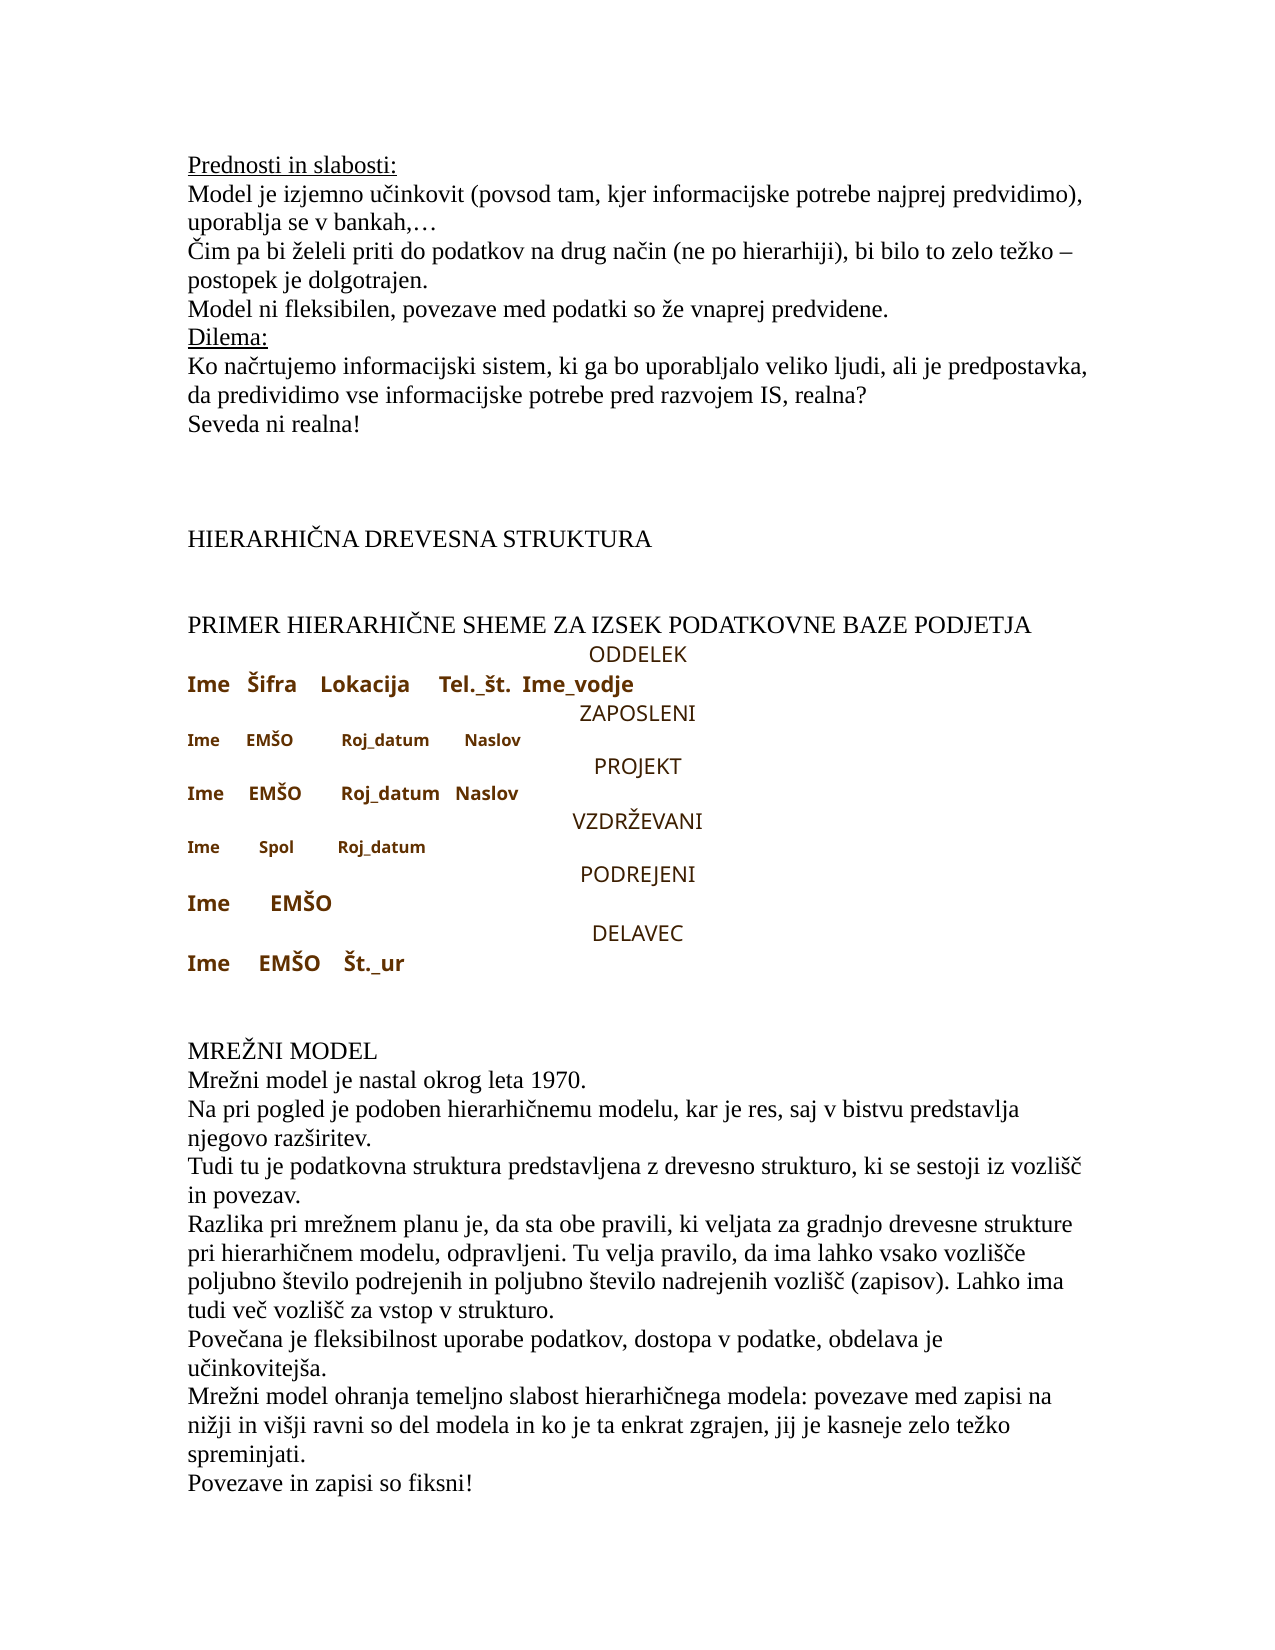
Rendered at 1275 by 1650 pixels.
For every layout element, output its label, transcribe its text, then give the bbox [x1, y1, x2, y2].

text Tudi tu je podatkovna struktura predstavljena z drevesno strukturo, ki se sestoji iz vozlišč in povezav. [187, 1151, 1088, 1209]
text Čim pa bi želeli priti do podatkov na drug način (ne po hierarhiji), bi bilo to zelo težko – postopek je dolgotrajen. [187, 236, 1088, 294]
text Model je izjemno učinkovit (povsod tam, kjer informacijske potrebe najprej predvidimo), uporablja se v bankah,… [187, 179, 1088, 236]
text DELAVEC [187, 918, 1088, 948]
text Ime EMŠO [187, 888, 1088, 918]
text Ime EMŠO Št._ur [187, 948, 1088, 978]
text ZAPOSLENI [187, 698, 1088, 728]
text Mrežni model je nastal okrog leta 1970. [187, 1065, 1088, 1094]
text HIERARHIČNA DREVESNA STRUKTURA [187, 524, 1088, 552]
text Prednosti in slabosti: [187, 150, 1088, 179]
text PROJEKT [187, 751, 1088, 781]
text Seveda ni realna! [187, 409, 1088, 437]
text Na pri pogled je podoben hierarhičnemu modelu, kar je res, saj v bistvu predstavlja njegovo razširitev. [187, 1094, 1088, 1151]
text PRIMER HIERARHIČNE SHEME ZA IZSEK PODATKOVNE BAZE PODJETJA [187, 610, 1088, 639]
text Model ni fleksibilen, povezave med podatki so že vnaprej predvidene. [187, 294, 1088, 322]
text VZDRŽEVANI [187, 806, 1088, 836]
text Ko načrtujemo informacijski sistem, ki ga bo uporabljalo veliko ljudi, ali je predpostavka, da predividimo vse informacijske potrebe pred razvojem IS, realna? [187, 351, 1088, 409]
text Dilema: [187, 322, 1088, 351]
text Povezave in zapisi so fiksni! [187, 1468, 1088, 1496]
text MREŽNI MODEL [187, 1036, 1088, 1065]
text PODREJENI [187, 859, 1088, 888]
text Mrežni model ohranja temeljno slabost hierarhičnega modela: povezave med zapisi na nižji in višji ravni so del modela in ko je ta enkrat zgrajen, jij je kasneje zelo težko spreminjati. [187, 1381, 1088, 1468]
text Ime Šifra Lokacija Tel._št. Ime_vodje [187, 668, 1088, 698]
text Razlika pri mrežnem planu je, da sta obe pravili, ki veljata za gradnjo drevesne strukture pri hierarhičnem modelu, odpravljeni. Tu velja pravilo, da ima lahko vsako vozlišče poljubno število podrejenih in poljubno število nadrejenih vozlišč (zapisov). Lahko ima tudi več vozlišč za vstop v strukturo. [187, 1209, 1088, 1324]
text Ime EMŠO Roj_datum Naslov [187, 728, 1088, 751]
text ODDELEK [187, 639, 1088, 668]
text Ime Spol Roj_datum [187, 836, 1088, 859]
text Povečana je fleksibilnost uporabe podatkov, dostopa v podatke, obdelava je učinkovitejša. [187, 1324, 1088, 1381]
text Ime EMŠO Roj_datum Naslov [187, 781, 1088, 806]
